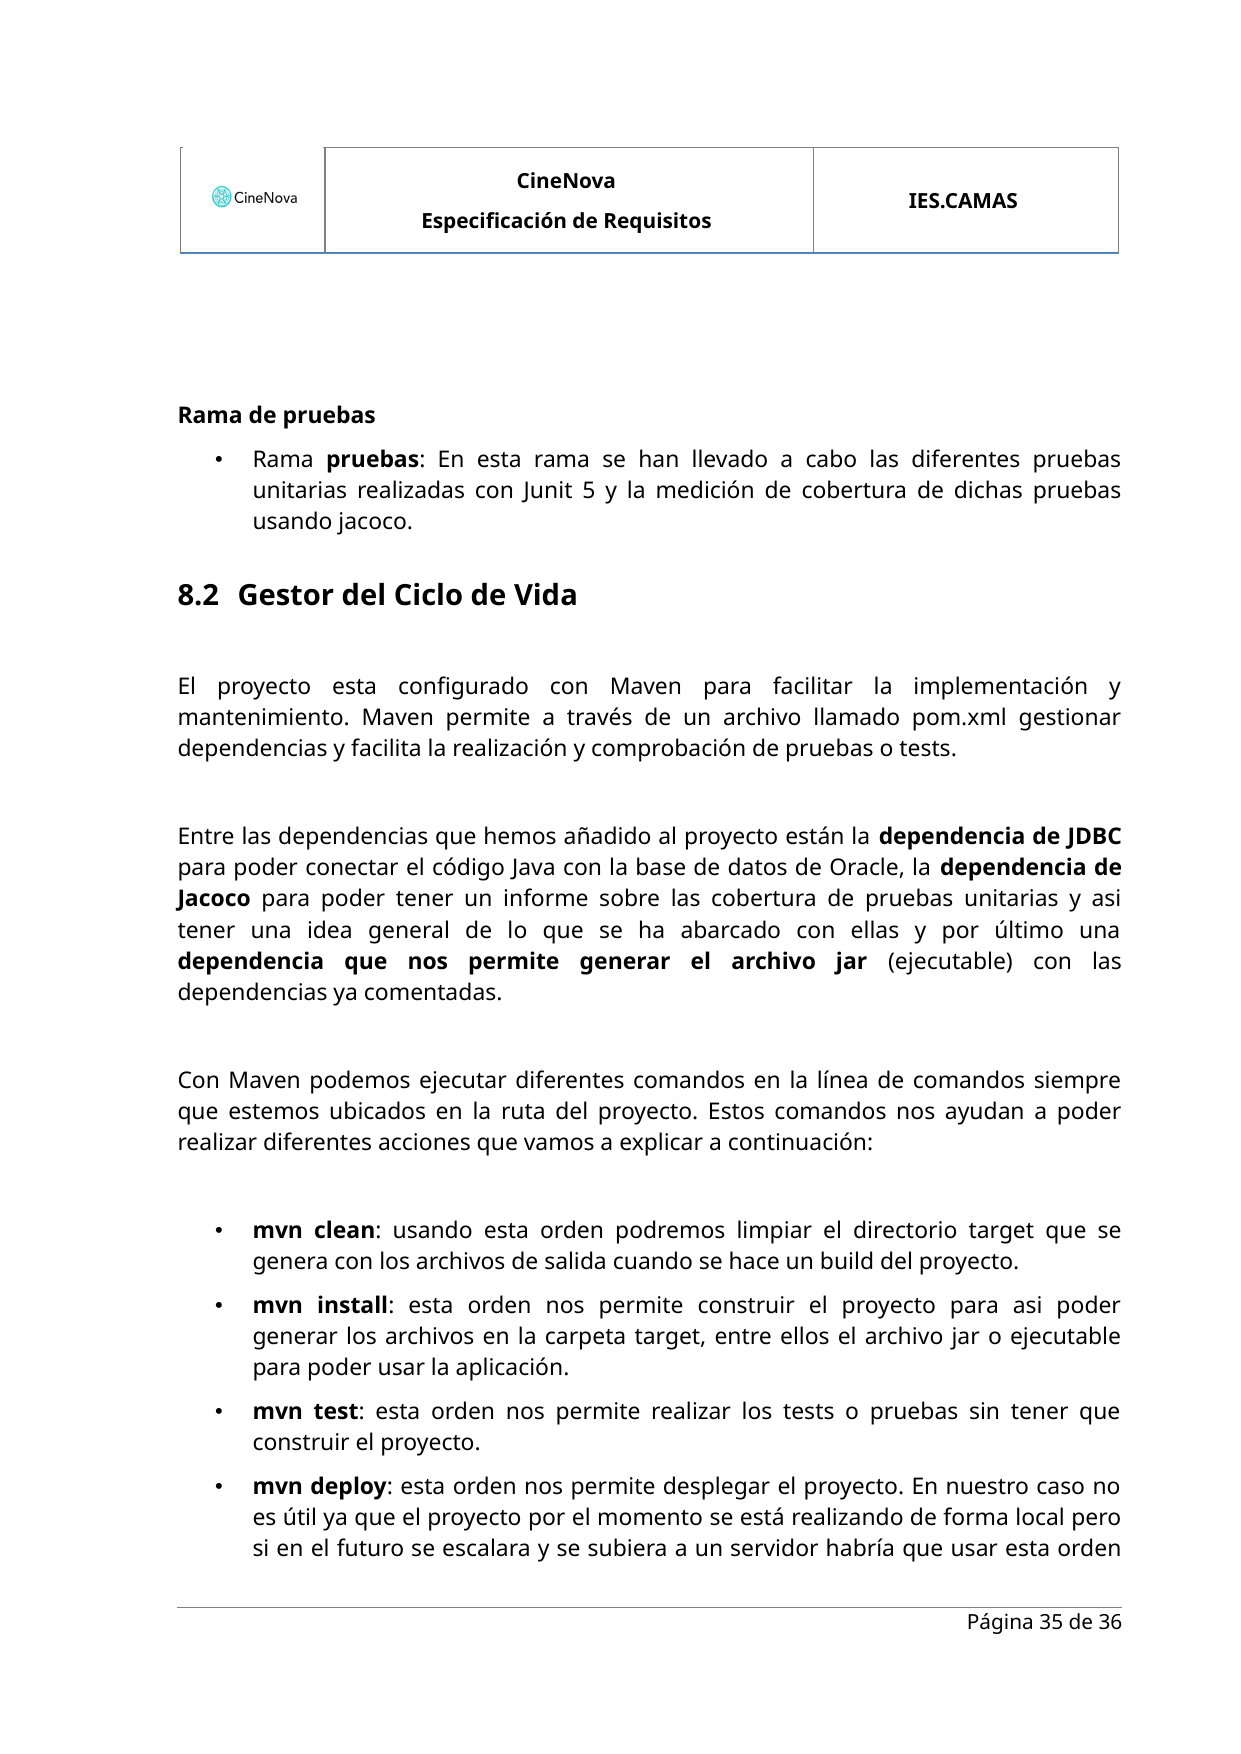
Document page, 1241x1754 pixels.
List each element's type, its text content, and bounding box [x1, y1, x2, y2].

list mvn clean: usando esta orden podremos limpiar el directorio target que se genera con los archivos de salida cuando se hace un build del proyecto. [215, 1214, 1122, 1276]
text Entre las dependencias que hemos añadido al proyecto están la dependencia de JDBC para poder conectar el código Java con la base de datos de Oracle, la dependencia de Jacoco para poder tener un informe sobre las cobertura de pruebas unitarias y asi tener una idea general de lo que se ha abarcado con ellas y por último una dependencia que nos permite generar el archivo jar (ejecutable) con las dependencias ya comentadas. [177, 820, 1122, 1007]
subtitle Gestor del Ciclo de Vida [177, 574, 1122, 614]
list mvn deploy: esta orden nos permite desplegar el proyecto. En nuestro caso no es útil ya que el proyecto por el momento se está realizando de forma local pero si en el futuro se escalara y se subiera a un servidor habría que usar esta orden [215, 1470, 1122, 1564]
text Con Maven podemos ejecutar diferentes comandos en la línea de comandos siempre que estemos ubicados en la ruta del proyecto. Estos comandos nos ayudan a poder realizar diferentes acciones que vamos a explicar a continuación: [177, 1064, 1122, 1157]
list mvn test: esta orden nos permite realizar los tests o pruebas sin tener que construir el proyecto. [215, 1395, 1122, 1457]
list mvn install: esta orden nos permite construir el proyecto para asi poder generar los archivos en la carpeta target, entre ellos el archivo jar o ejecutable para poder usar la aplicación. [215, 1289, 1122, 1382]
list Rama pruebas: En esta rama se han llevado a cabo las diferentes pruebas unitarias realizadas con Junit 5 y la medición de cobertura de dichas pruebas usando jacoco. [215, 443, 1122, 536]
text Rama de pruebas [177, 399, 1122, 430]
text El proyecto esta configurado con Maven para facilitar la implementación y mantenimiento. Maven permite a través de un archivo llamado pom.xml gestionar dependencias y facilita la realización y comprobación de pruebas o tests. [177, 670, 1122, 764]
picture [183, 147, 324, 246]
